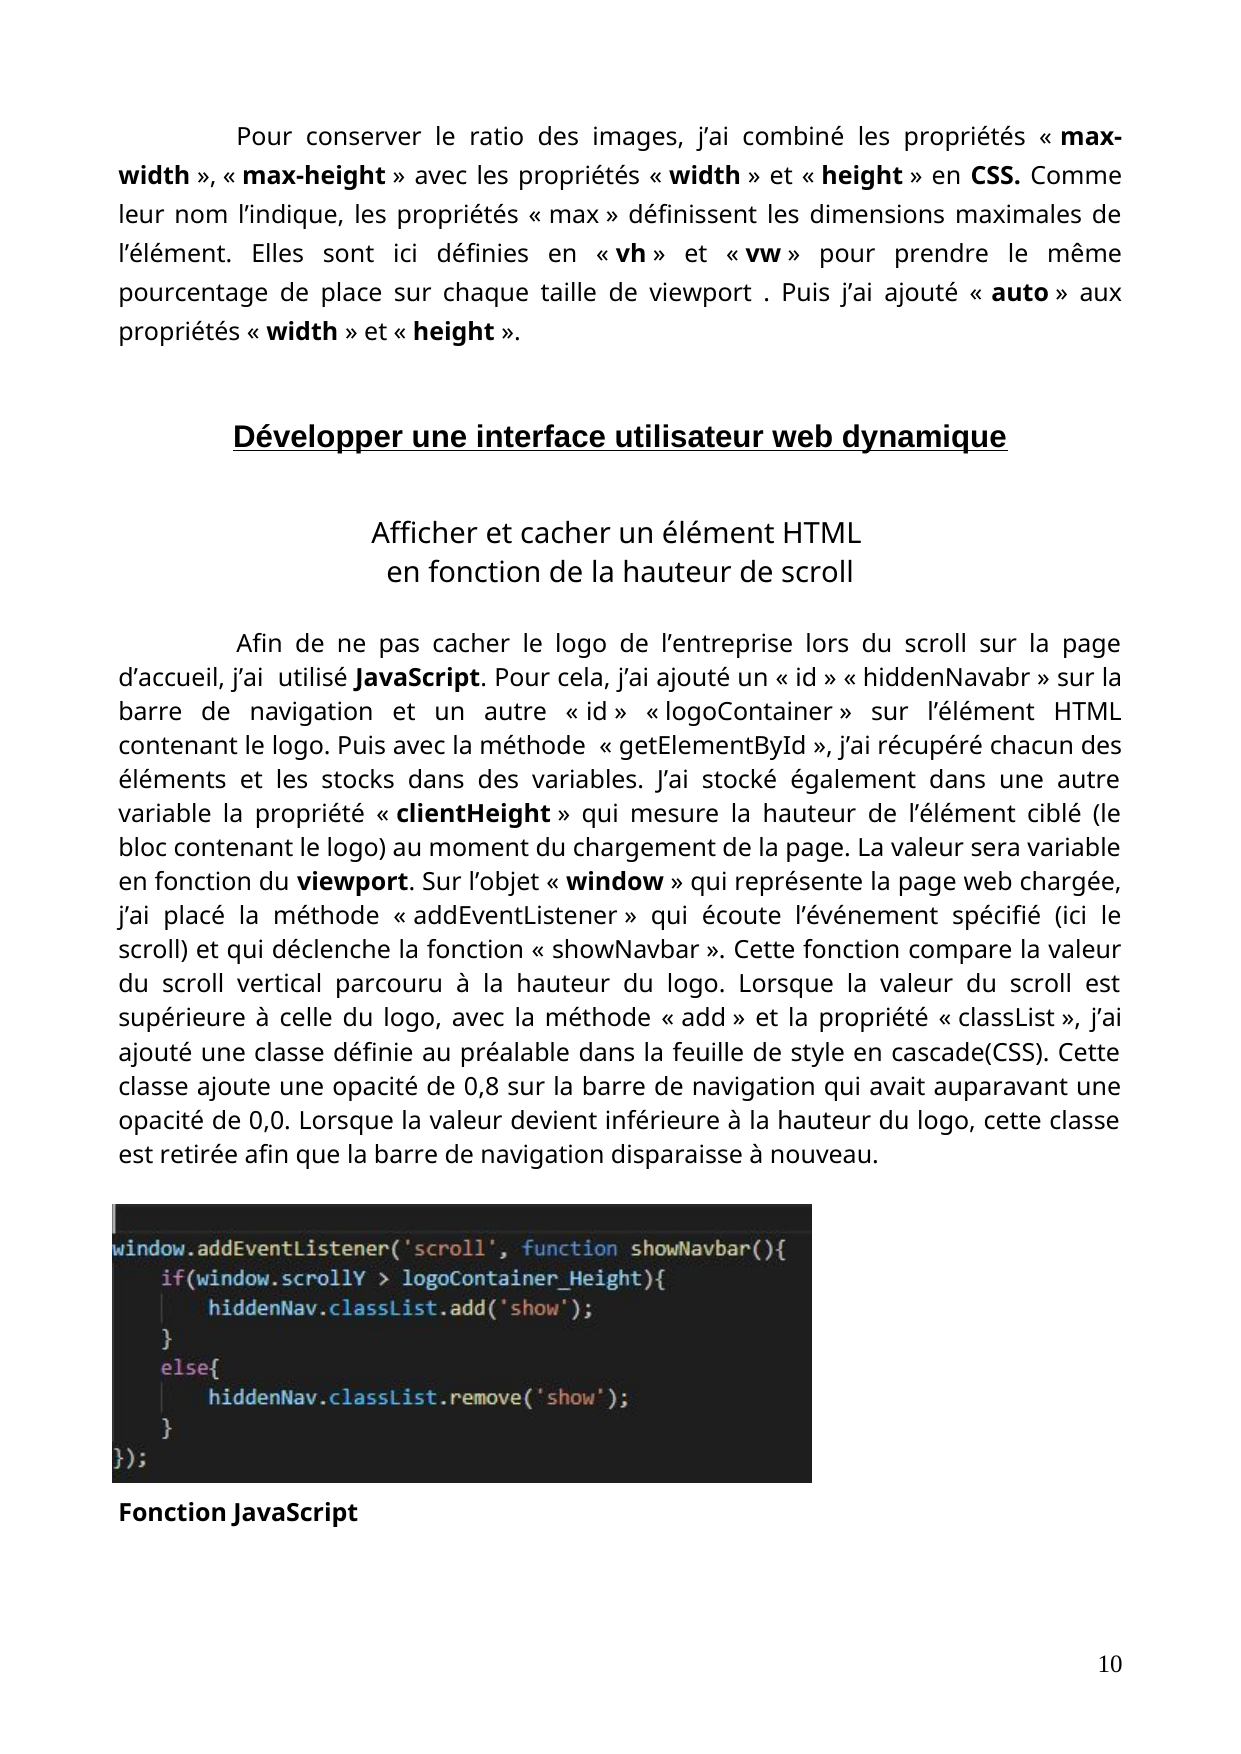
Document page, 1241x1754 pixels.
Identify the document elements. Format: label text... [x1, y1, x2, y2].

text Pour conserver le ratio des images, j’ai combiné les propriétés « max-width », « max-height » avec les propriétés « width » et « height » en CSS. Comme leur nom l’indique, les propriétés « max » définissent les dimensions maximales de l’élément. Elles sont ici définies en « vh » et « vw » pour prendre le même pourcentage de place sur chaque taille de viewport . Puis j’ai ajouté « auto » aux propriétés « width » et « height ». [118, 118, 1122, 348]
text Fonction JavaScript [118, 1495, 1122, 1529]
text Afficher et cacher un élément HTML [118, 512, 1122, 552]
picture [112, 1204, 812, 1483]
text Développer une interface utilisateur web dynamique [118, 418, 1122, 454]
text en fonction de la hauteur de scroll [118, 552, 1122, 591]
text Afin de ne pas cacher le logo de l’entreprise lors du scroll sur la page d’accueil, j’ai utilisé JavaScript. Pour cela, j’ai ajouté un « id » « hiddenNavabr » sur la barre de navigation et un autre « id » « logoContainer » sur l’élément HTML contenant le logo. Puis avec la méthode « getElementById », j’ai récupéré chacun des éléments et les stocks dans des variables. J’ai stocké également dans une autre variable la propriété « clientHeight » qui mesure la hauteur de l’élément ciblé (le bloc contenant le logo) au moment du chargement de la page. La valeur sera variable en fonction du viewport. Sur l’objet « window » qui représente la page web chargée, j’ai placé la méthode « addEventListener » qui écoute l’événement spécifié (ici le scroll) et qui déclenche la fonction « showNavbar ». Cette fonction compare la valeur du scroll vertical parcouru à la hauteur du logo. Lorsque la valeur du scroll est supérieure à celle du logo, avec la méthode « add » et la propriété « classList », j’ai ajouté une classe définie au préalable dans la feuille de style en cascade(CSS). Cette classe ajoute une opacité de 0,8 sur la barre de navigation qui avait auparavant une opacité de 0,0. Lorsque la valeur devient inférieure à la hauteur du logo, cette classe est retirée afin que la barre de navigation disparaisse à nouveau. [118, 625, 1122, 1170]
